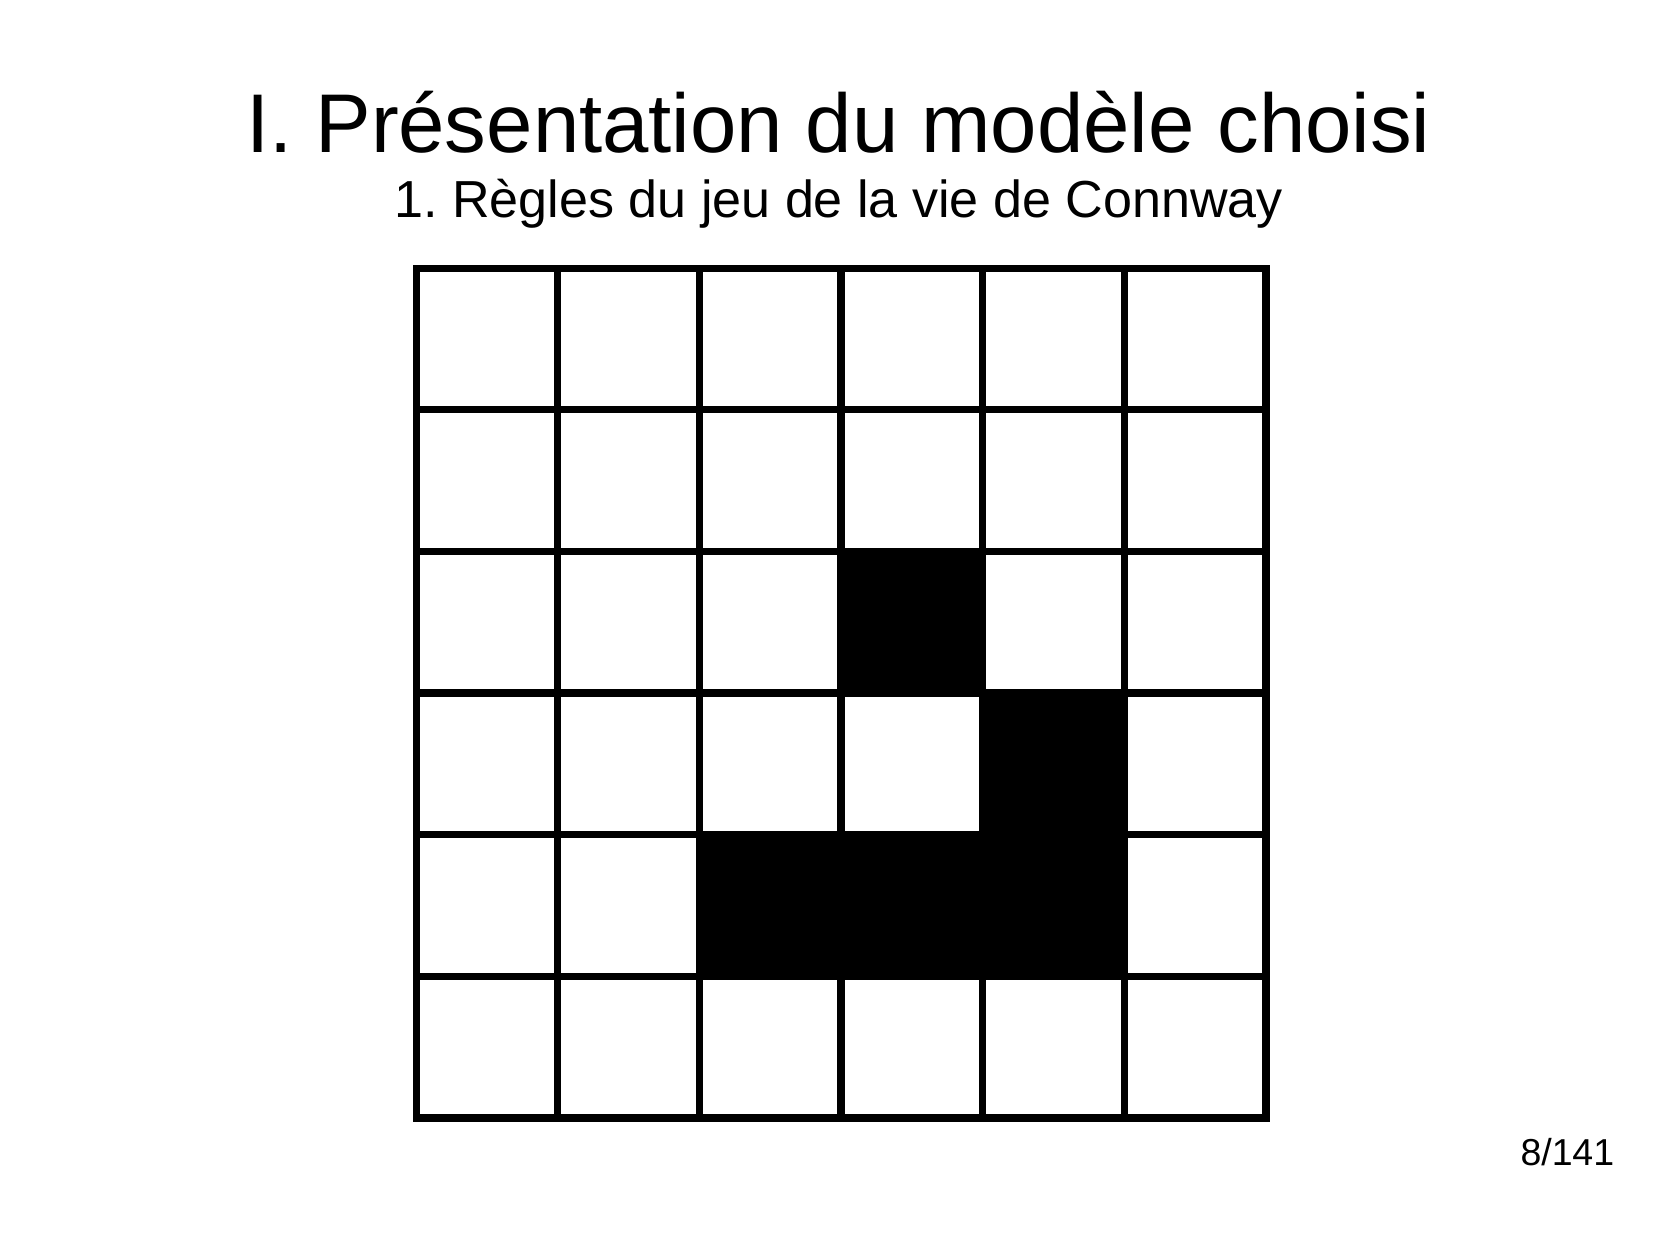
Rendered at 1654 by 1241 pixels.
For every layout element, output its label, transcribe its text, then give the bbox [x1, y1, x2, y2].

text_box <number>/141 [1505, 1124, 1654, 1182]
title I. Présentation du modèle choisi 1. Règles du jeu de la vie de Connway [82, 49, 1595, 257]
picture [413, 265, 1270, 1123]
